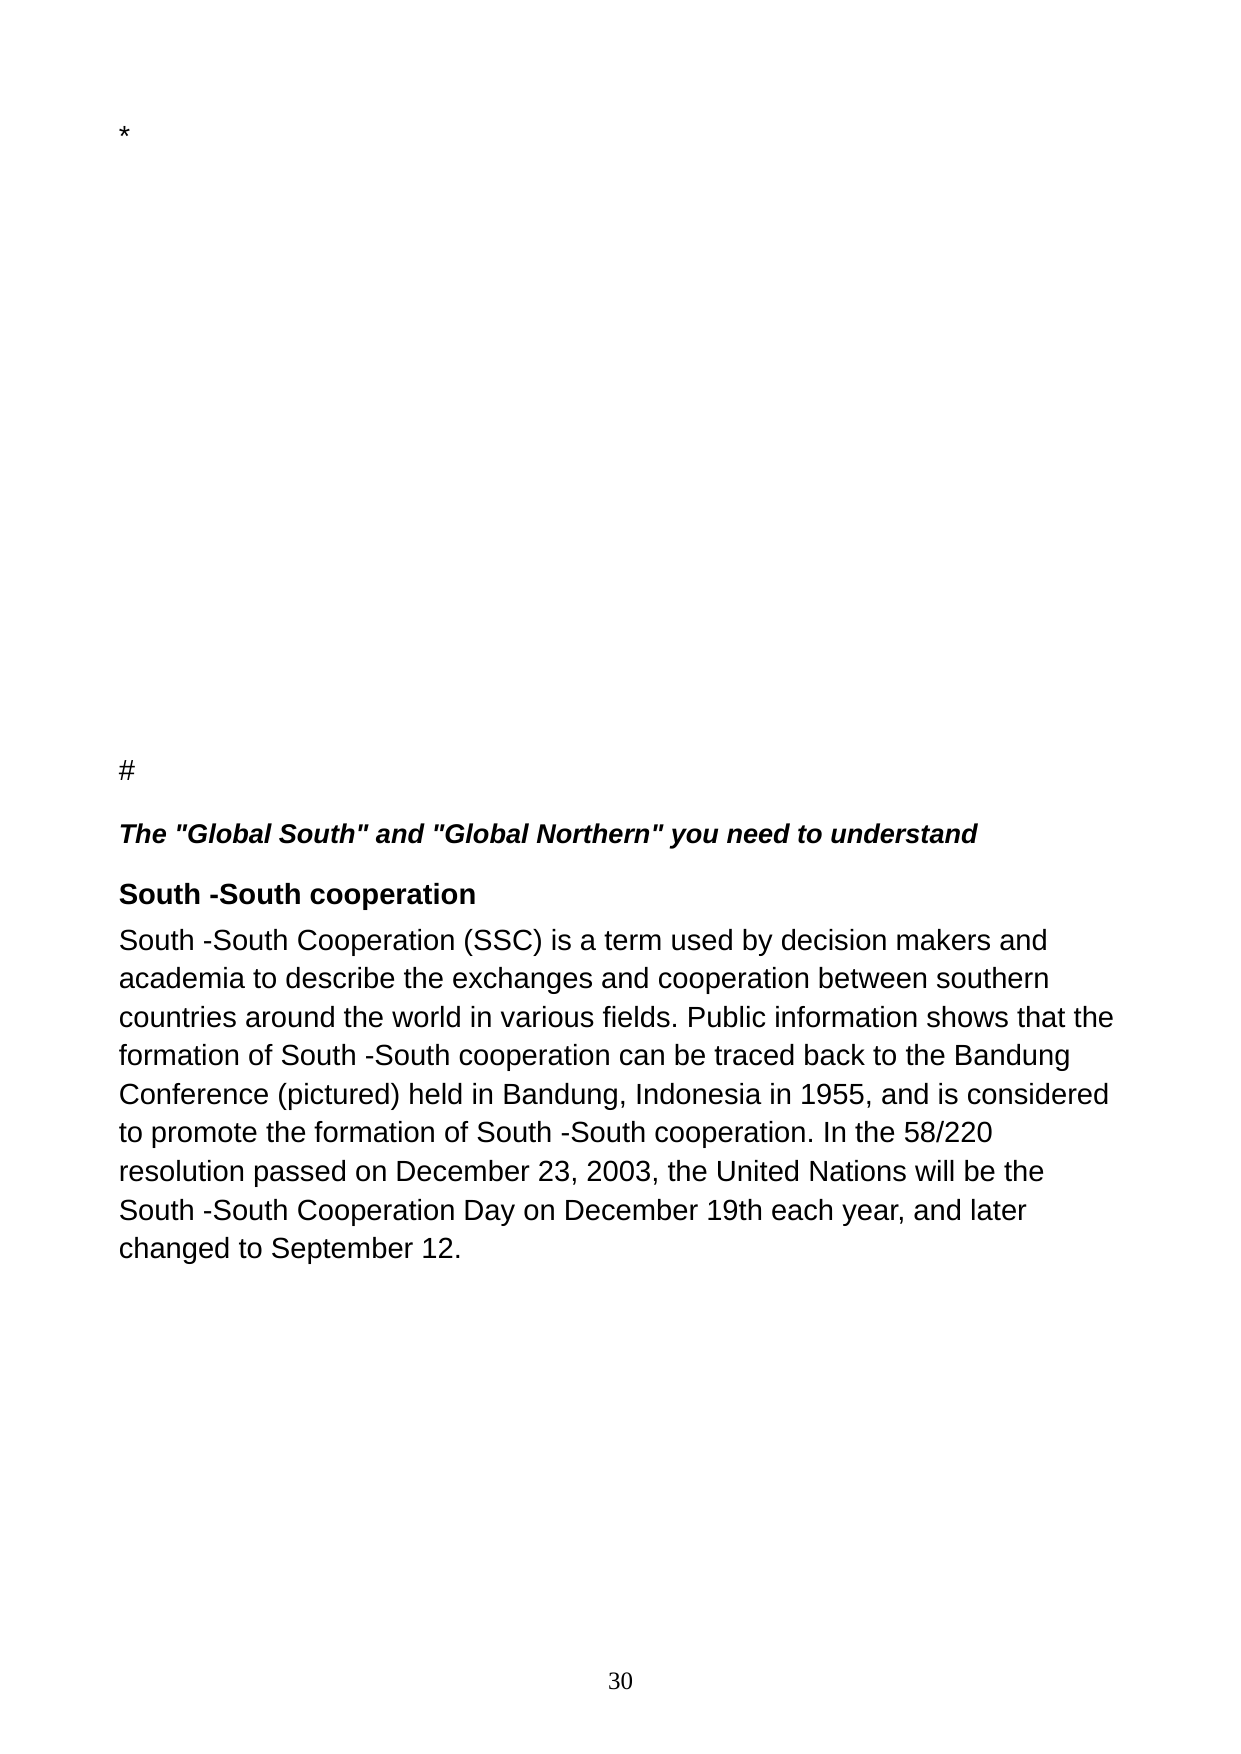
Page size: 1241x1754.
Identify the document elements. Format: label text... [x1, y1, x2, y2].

text South -South Cooperation (SSC) is a term used by decision makers and academia to describe the exchanges and cooperation between southern countries around the world in various fields. Public information shows that the formation of South -South cooperation can be traced back to the Bandung Conference (pictured) held in Bandung, Indonesia in 1955, and is considered to promote the formation of South -South cooperation. In the 58/220 resolution passed on December 23, 2003, the United Nations will be the South -South Cooperation Day on December 19th each year, and later changed to September 12. [118, 923, 1122, 1264]
subtitle The "Global South" and "Global Northern" you need to understand [118, 818, 1122, 849]
subtitle South -South cooperation [118, 877, 1122, 910]
text * # [118, 118, 1122, 786]
